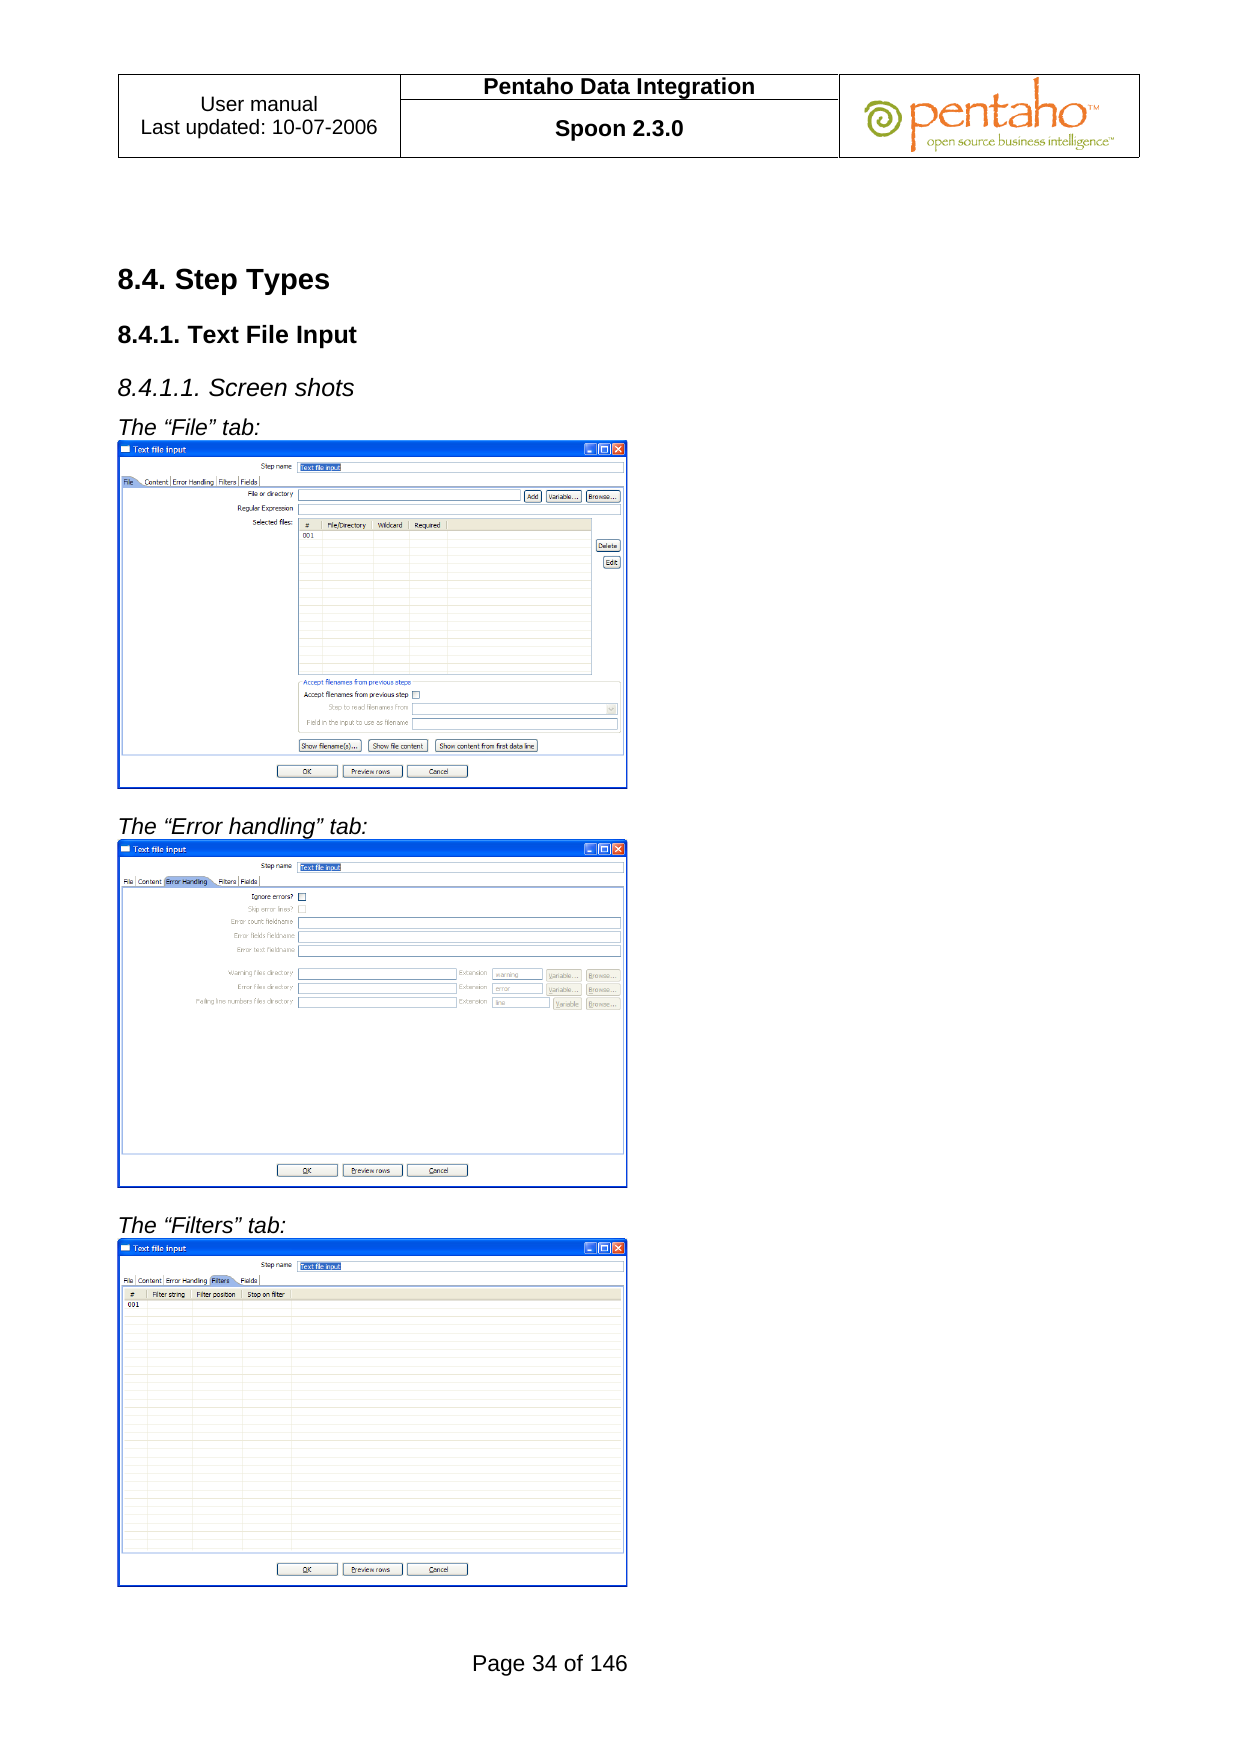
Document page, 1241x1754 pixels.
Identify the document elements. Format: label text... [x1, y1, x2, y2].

picture [117, 839, 628, 1188]
subtitle Screen shots [117, 374, 1137, 402]
text The “Error handling” tab: [117, 814, 1137, 839]
picture [117, 440, 628, 789]
subtitle Step Types [117, 263, 1137, 296]
picture [117, 1238, 628, 1587]
text The “Filters” tab: [117, 1213, 1137, 1239]
text The “File” tab: [117, 414, 1137, 440]
subtitle Text File Input [117, 321, 1137, 349]
